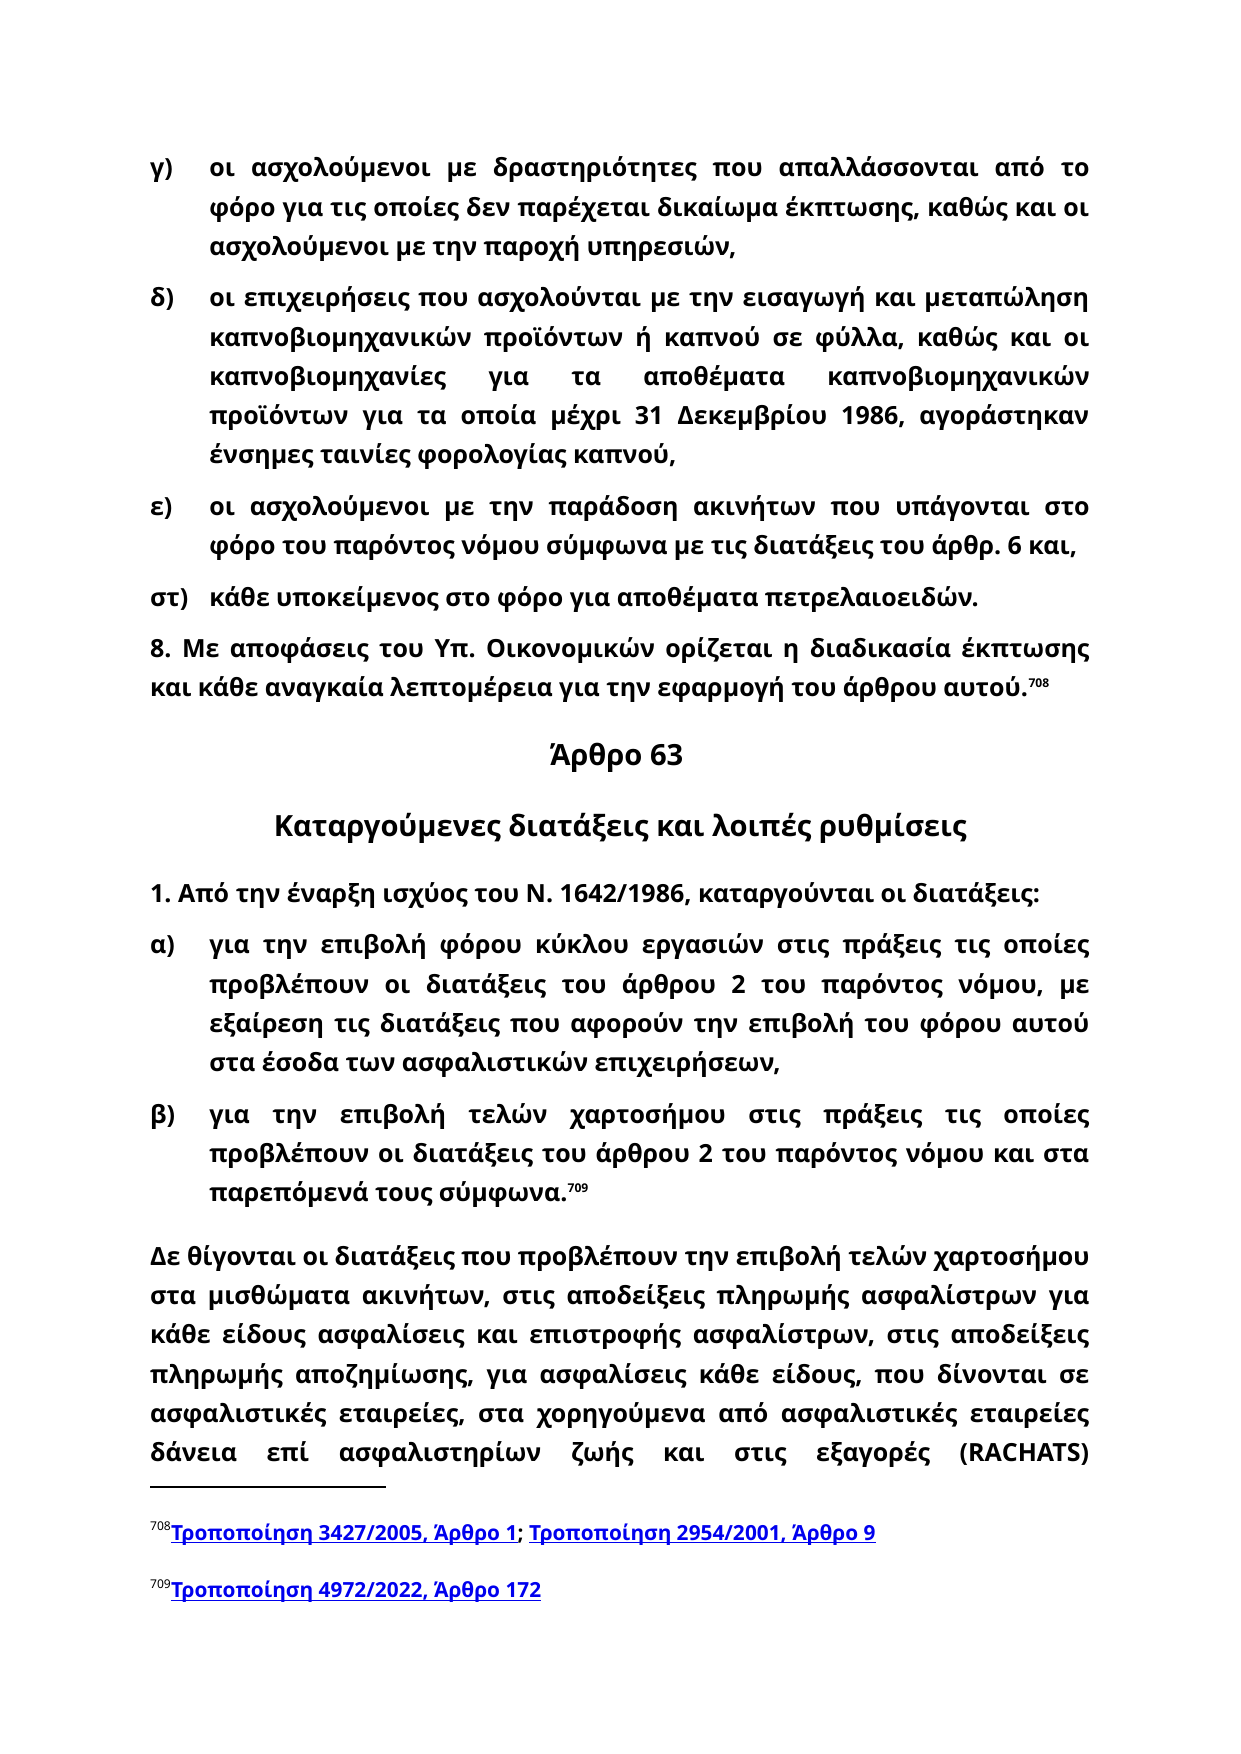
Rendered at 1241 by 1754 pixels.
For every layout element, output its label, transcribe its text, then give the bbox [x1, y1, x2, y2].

subtitle Άρθρο 63 [150, 734, 1090, 774]
list γ) οι ασχολούμενοι με δραστηριότητες που απαλλάσσονται από το φόρο για τις οποίες δεν παρέχεται δικαίωμα έκπτωσης, καθώς και οι ασχολούμενοι με την παροχή υπηρεσιών, [150, 150, 1090, 262]
text Δε θίγονται οι διατάξεις που προβλέπουν την επιβολή τελών χαρτοσήμου στα μισθώματα ακινήτων, στις αποδείξεις πληρωμής ασφαλίστρων για κάθε είδους ασφαλίσεις και επιστροφής ασφαλίστρων, στις αποδείξεις πληρωμής αποζημίωσης, για ασφαλίσεις κάθε είδους, που δίνονται σε ασφαλιστικές εταιρείες, στα χορηγούμενα από ασφαλιστικές εταιρείες δάνεια επί ασφαλιστηρίων ζωής και στις εξαγορές (RΑCΗΑΤS) [150, 1239, 1090, 1469]
list ε) οι ασχολούμενοι με την παράδοση ακινήτων που υπάγονται στο φόρο του παρόντος νόμου σύμφωνα με τις διατάξεις του άρθρ. 6 και, [150, 488, 1090, 562]
list δ) οι επιχειρήσεις που ασχολούνται με την εισαγωγή και μεταπώληση καπνοβιομηχανικών προϊόντων ή καπνού σε φύλλα, καθώς και οι καπνοβιομηχανίες για τα αποθέματα καπνοβιομηχανικών προϊόντων για τα οποία μέχρι 31 Δεκεμβρίου 1986, αγοράστηκαν ένσημες ταινίες φορολογίας καπνού, [150, 280, 1090, 471]
list στ) κάθε υποκείμενος στο φόρο για αποθέματα πετρελαιοειδών. [150, 579, 1090, 613]
text Τροποποίηση 3427/2005, Άρθρο 1; Τροποποίηση 2954/2001, Άρθρο 9 [150, 1518, 1090, 1546]
subtitle Καταργούμενες διατάξεις και λοιπές ρυθμίσεις [150, 805, 1090, 844]
list α) για την επιβολή φόρου κύκλου εργασιών στις πράξεις τις οποίες προβλέπουν οι διατάξεις του άρθρου 2 του παρόντος νόμου, με εξαίρεση τις διατάξεις που αφορούν την επιβολή του φόρου αυτού στα έσοδα των ασφαλιστικών επιχειρήσεων, [150, 927, 1090, 1079]
text 8. Με αποφάσεις του Υπ. Οικονομικών ορίζεται η διαδικασία έκπτωσης και κάθε αναγκαία λεπτομέρεια για την εφαρμογή του άρθρου αυτού. [150, 631, 1090, 704]
text Τροποποίηση 4972/2022, Άρθρο 172 [150, 1576, 1090, 1604]
text 1. Από την έναρξη ισχύος του Ν. 1642/1986, καταργούνται οι διατάξεις: [150, 875, 1090, 909]
list β) για την επιβολή τελών χαρτοσήμου στις πράξεις τις οποίες προβλέπουν οι διατάξεις του άρθρου 2 του παρόντος νόμου και στα παρεπόμενά τους σύμφωνα. [150, 1096, 1090, 1209]
